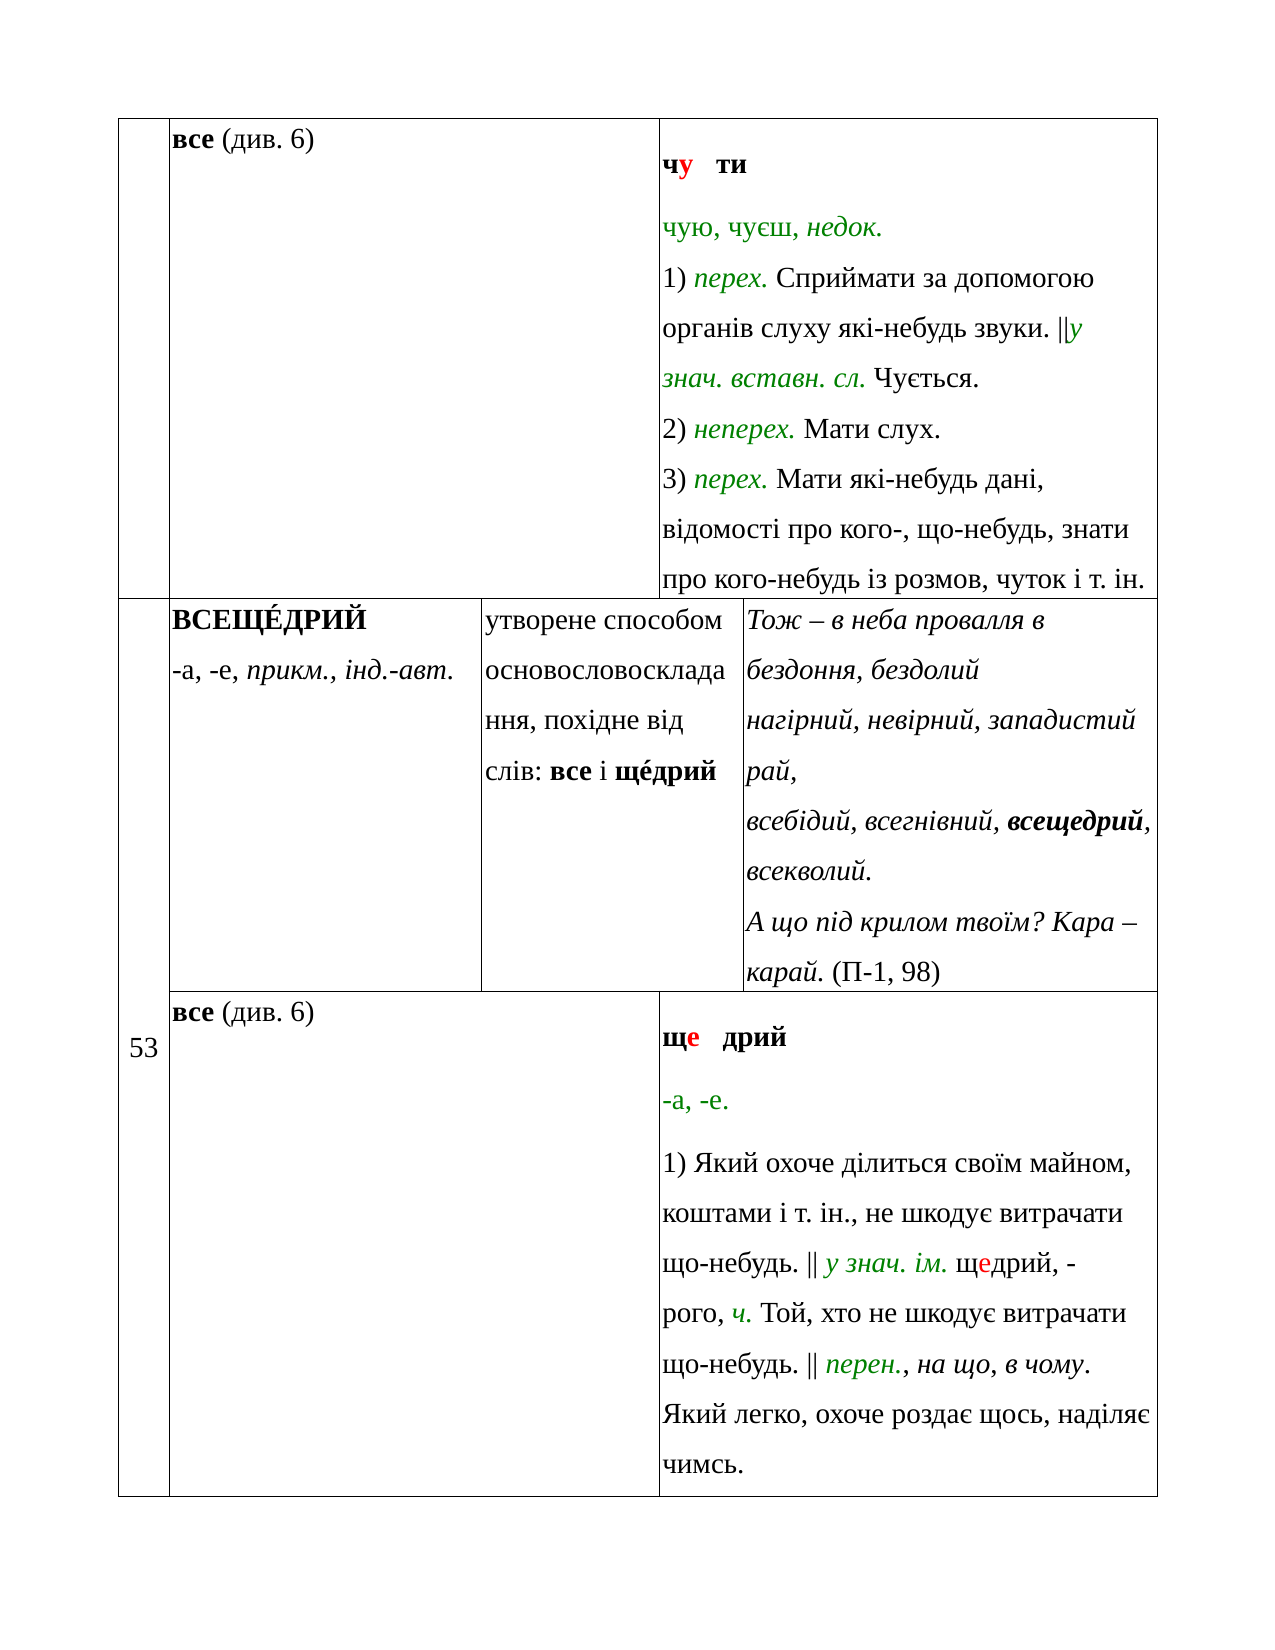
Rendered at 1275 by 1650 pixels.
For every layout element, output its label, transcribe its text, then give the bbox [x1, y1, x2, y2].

table_cell [119, 119, 169, 598]
table_cell все (див. 6) [170, 119, 659, 598]
table_cell все (див. 6) [170, 992, 659, 1496]
table_cell щедрий -а, -е. 1) Який охоче ділиться своїм майном, коштами і т. ін., не шкодує витрачати що-небудь. || у знач. ім. щедрий, -рого, ч. Той, хто не шкодує витрачати що-небудь. || перен., на що, в чому. Який легко, охоче роздає щось, наділяє чимсь. [660, 992, 1157, 1496]
table_cell Тож – в неба провалля в бездоння, бездолий нагірний, невірний, западистий рай, всебідий, всегнівний, всещедрий, всекволий. А що під крилом твоїм? Кара – карай. (П‑1, 98) [744, 599, 1157, 991]
table_cell 53 [119, 599, 169, 1496]
table_cell чути чую, чуєш, недок. 1) перех. Сприймати за допомогою органів слуху які-небудь звуки. ||у знач. вставн. сл. Чується. 2) неперех. Мати слух. 3) перех. Мати які-небудь дані, відомості про кого-, що-небудь, знати про кого-небудь із розмов, чуток і т. ін. [660, 119, 1157, 598]
table_cell утворене способом основословоскладання, похідне від слів: все і щéдрий [482, 599, 743, 991]
table_cell Всещéдрий -а, -е, прикм., інд.-авт. [170, 599, 481, 991]
